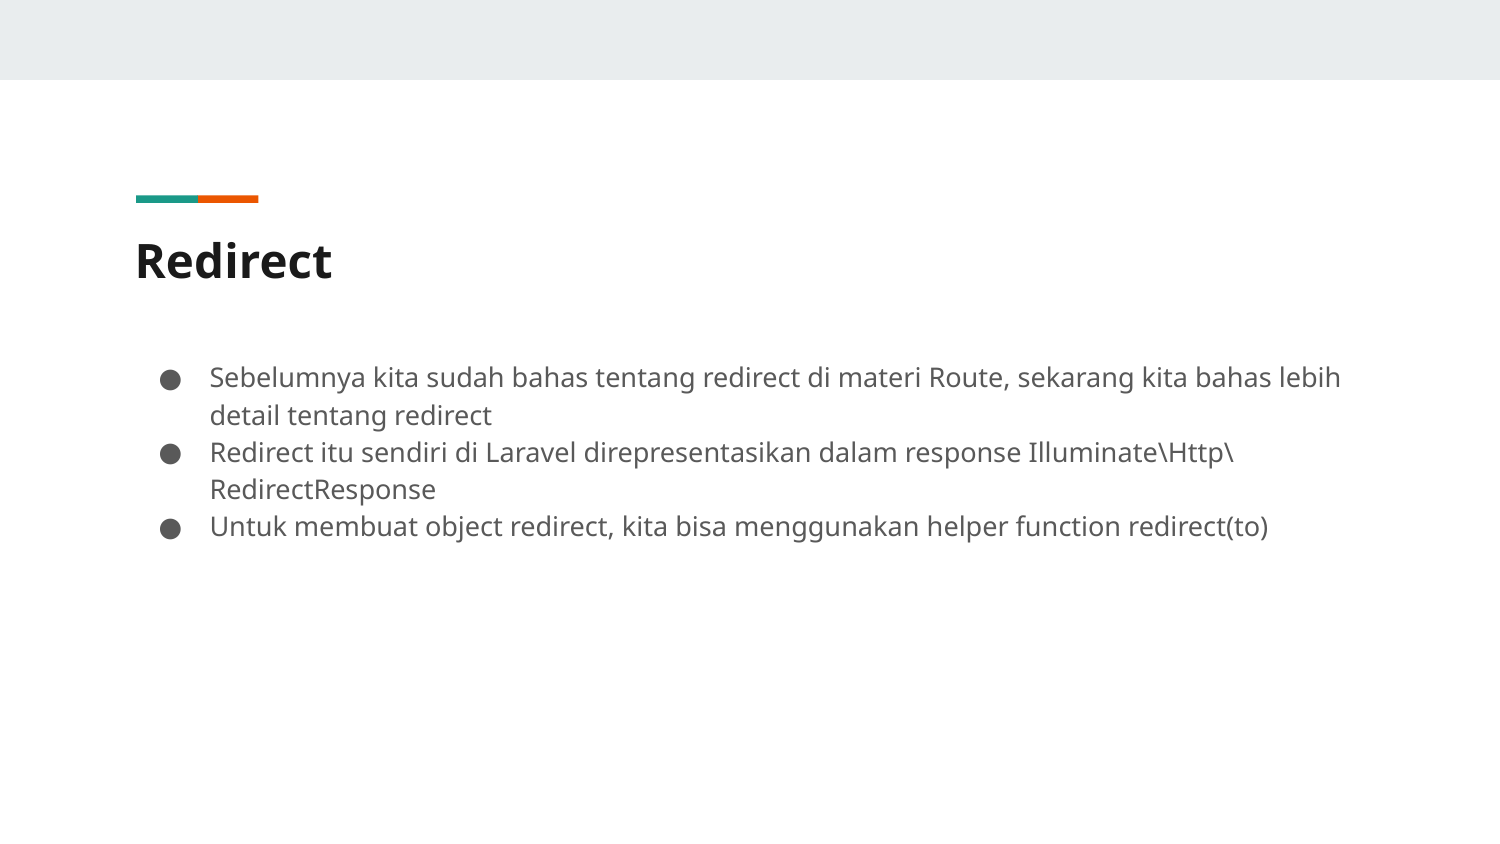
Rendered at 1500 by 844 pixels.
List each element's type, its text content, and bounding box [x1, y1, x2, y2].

list Sebelumnya kita sudah bahas tentang redirect di materi Route, sekarang kita bahas lebih detail tentang redirect Redirect itu sendiri di Laravel direpresentasikan dalam response Illuminate\Http\RedirectResponse Untuk membuat object redirect, kita bisa menggunakan helper function redirect(to) [119, 341, 1381, 712]
title Redirect [119, 216, 1381, 305]
